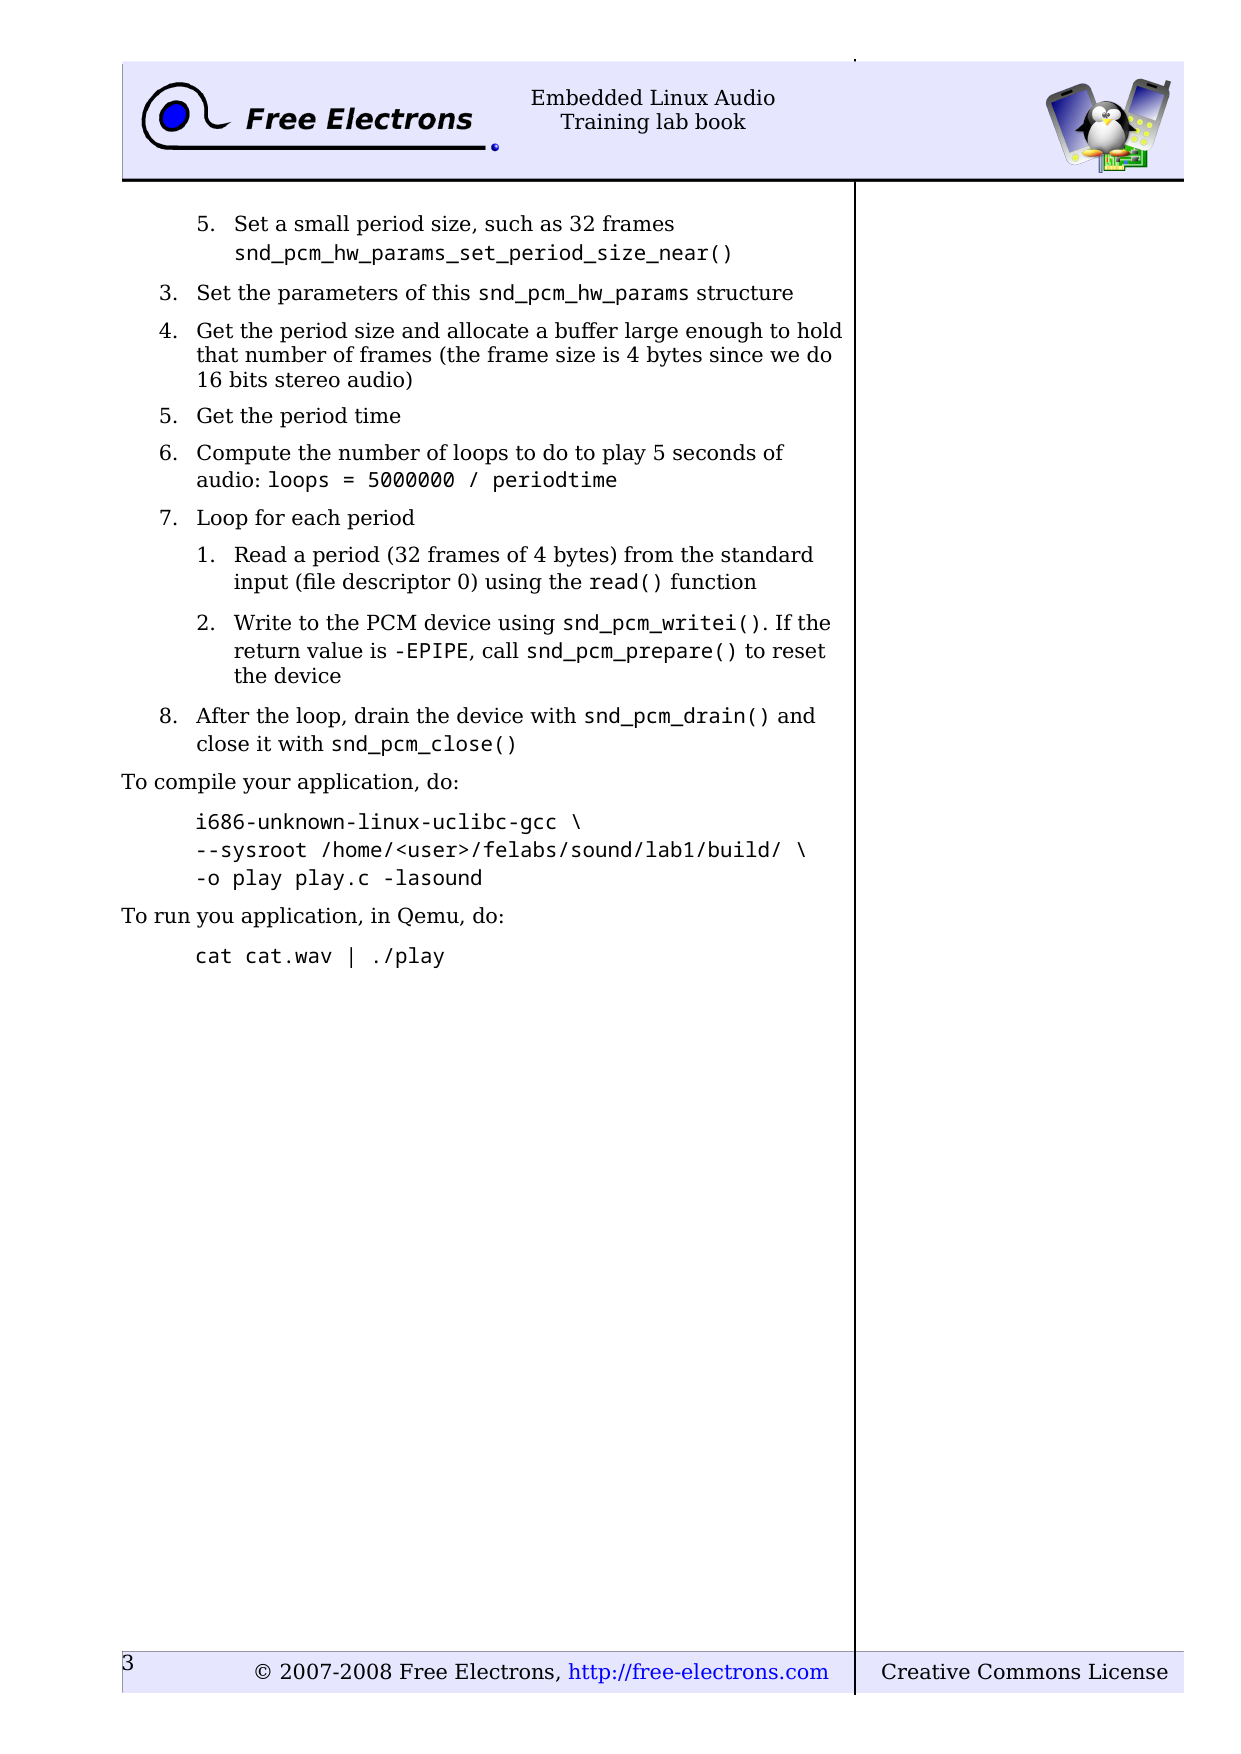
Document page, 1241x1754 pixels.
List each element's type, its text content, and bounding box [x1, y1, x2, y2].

text cat cat.wav | ./play [121, 941, 851, 969]
list Write to the PCM device using snd_pcm_writei(). If the return value is -EPIPE, call snd_pcm_prepare() to reset the device [196, 608, 851, 689]
list Compute the number of loops to do to play 5 seconds of audio: loops = 5000000 / periodtime [158, 441, 851, 494]
list Set the parameters of this snd_pcm_hw_params structure [158, 278, 851, 307]
list Read a period (32 frames of 4 bytes) from the standard input (file descriptor 0) using the read() function [196, 543, 851, 596]
text To run you application, in Qemu, do: [121, 904, 851, 928]
list Set a small period size, such as 32 frames snd_pcm_hw_params_set_period_size_near() [196, 209, 851, 266]
picture [1039, 67, 1177, 181]
list After the loop, drain the device with snd_pcm_drain() and close it with snd_pcm_close() [158, 701, 851, 758]
text i686-unknown-linux-uclibc-gcc \ --sysroot /home/<user>/felabs/sound/lab1/build/ \ -o play play.c -lasound [121, 807, 851, 892]
list Get the period size and allocate a buffer large enough to hold that number of frames (the frame size is 4 bytes since we do 16 bits stereo audio) [158, 319, 851, 392]
picture [136, 74, 502, 157]
list Get the period time [158, 404, 851, 429]
text To compile your application, do: [121, 770, 851, 794]
list Loop for each period [158, 506, 851, 531]
